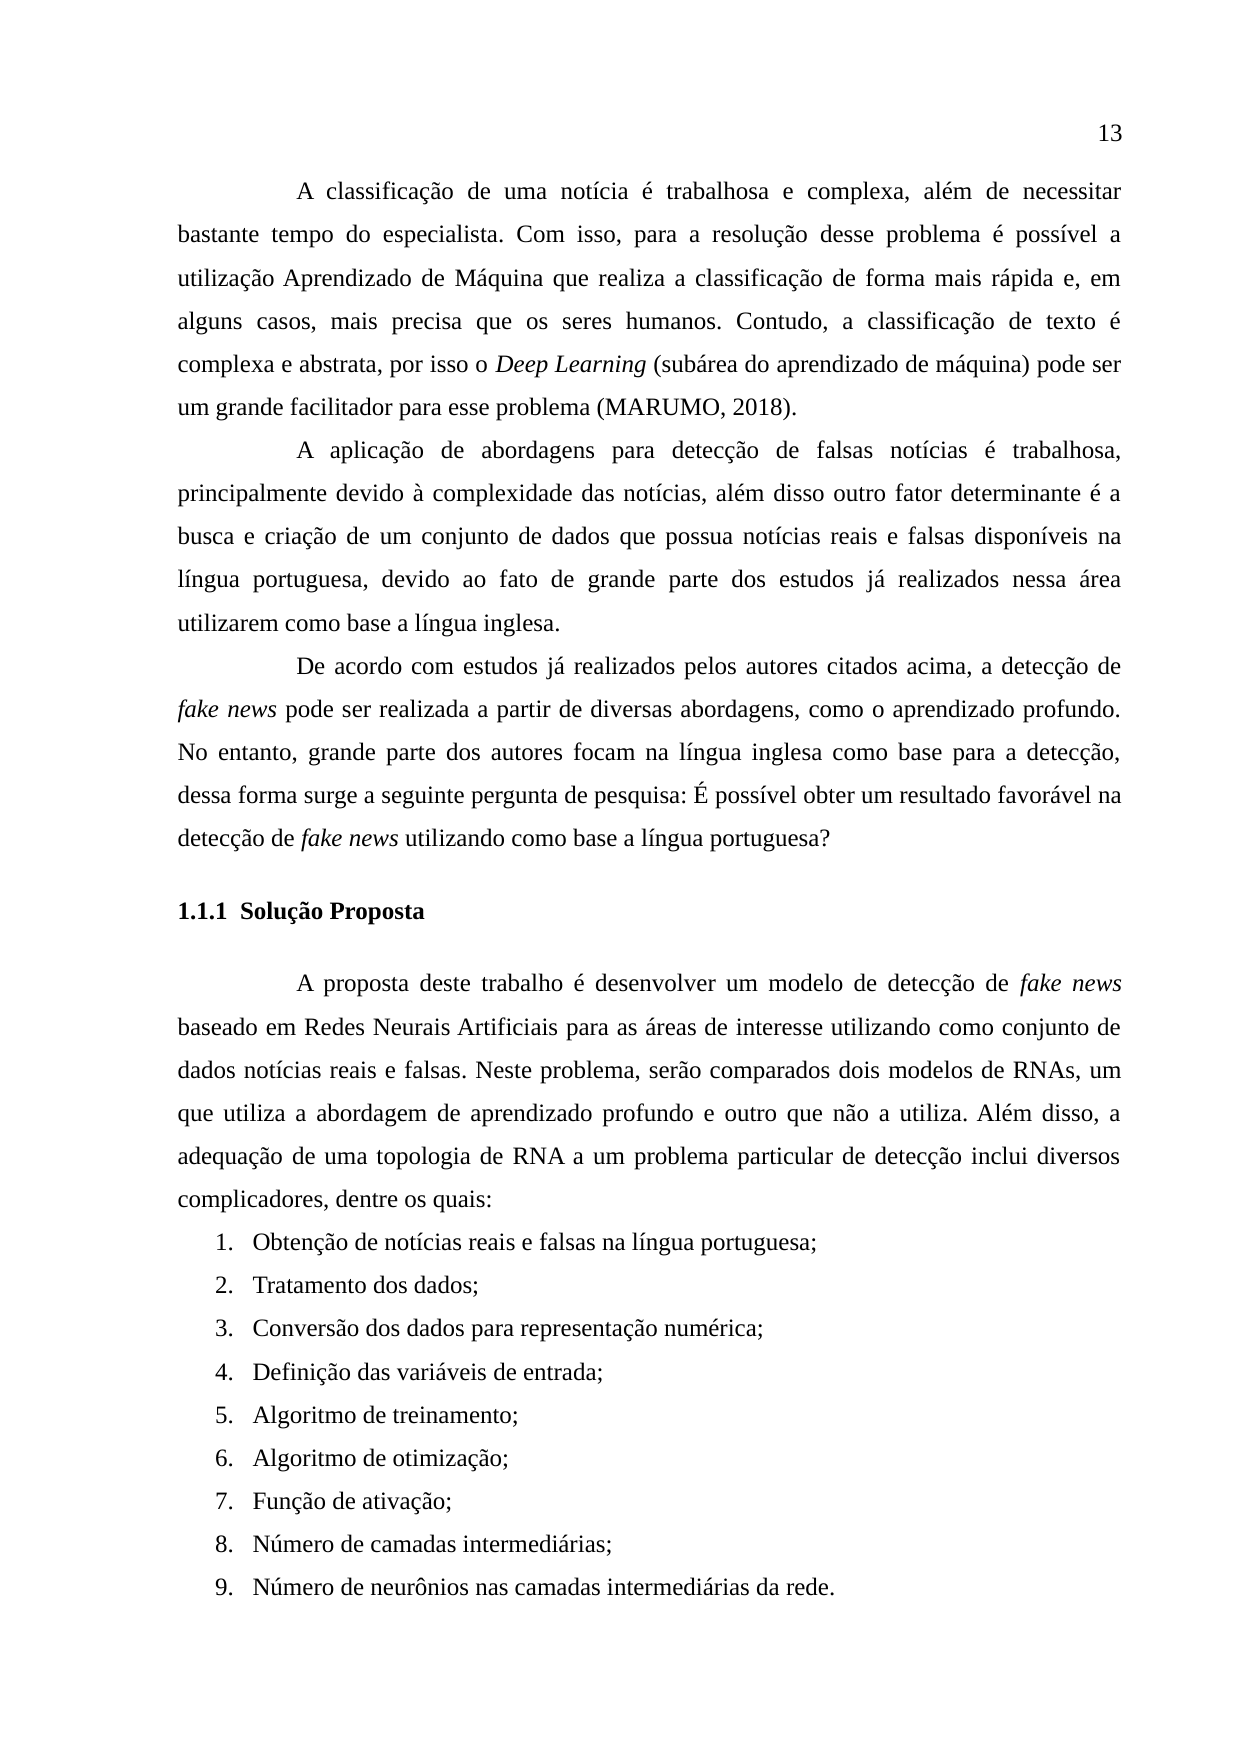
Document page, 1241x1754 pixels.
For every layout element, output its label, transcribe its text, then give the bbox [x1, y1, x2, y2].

list Algoritmo de treinamento; [215, 1400, 1122, 1428]
list Algoritmo de otimização; [215, 1443, 1122, 1472]
list Conversão dos dados para representação numérica; [215, 1313, 1122, 1342]
text A aplicação de abordagens para detecção de falsas notícias é trabalhosa, principalmente devido à complexidade das notícias, além disso outro fator determinante é a busca e criação de um conjunto de dados que possua notícias reais e falsas disponíveis na língua portuguesa, devido ao fato de grande parte dos estudos já realizados nessa área utilizarem como base a língua inglesa. [177, 435, 1122, 636]
list Definição das variáveis de entrada; [215, 1357, 1122, 1385]
text A proposta deste trabalho é desenvolver um modelo de detecção de fake news baseado em Redes Neurais Artificiais para as áreas de interesse utilizando como conjunto de dados notícias reais e falsas. Neste problema, serão comparados dois modelos de RNAs, um que utiliza a abordagem de aprendizado profundo e outro que não a utiliza. Além disso, a adequação de uma topologia de RNA a um problema particular de detecção inclui diversos complicadores, dentre os quais: [177, 968, 1122, 1213]
list Função de ativação; [215, 1486, 1122, 1515]
text De acordo com estudos já realizados pelos autores citados acima, a detecção de fake news pode ser realizada a partir de diversas abordagens, como o aprendizado profundo. No entanto, grande parte dos autores focam na língua inglesa como base para a detecção, dessa forma surge a seguinte pergunta de pesquisa: É possível obter um resultado favorável na detecção de fake news utilizando como base a língua portuguesa? [177, 651, 1122, 852]
list Obtenção de notícias reais e falsas na língua portuguesa; [215, 1227, 1122, 1256]
list Número de camadas intermediárias; [215, 1529, 1122, 1558]
list Número de neurônios nas camadas intermediárias da rede. [215, 1572, 1122, 1601]
subtitle Solução Proposta [177, 896, 1122, 924]
list Tratamento dos dados; [215, 1270, 1122, 1299]
text A classificação de uma notícia é trabalhosa e complexa, além de necessitar bastante tempo do especialista. Com isso, para a resolução desse problema é possível a utilização Aprendizado de Máquina que realiza a classificação de forma mais rápida e, em alguns casos, mais precisa que os seres humanos. Contudo, a classificação de texto é complexa e abstrata, por isso o Deep Learning (subárea do aprendizado de máquina) pode ser um grande facilitador para esse problema (MARUMO, 2018). [177, 176, 1122, 421]
